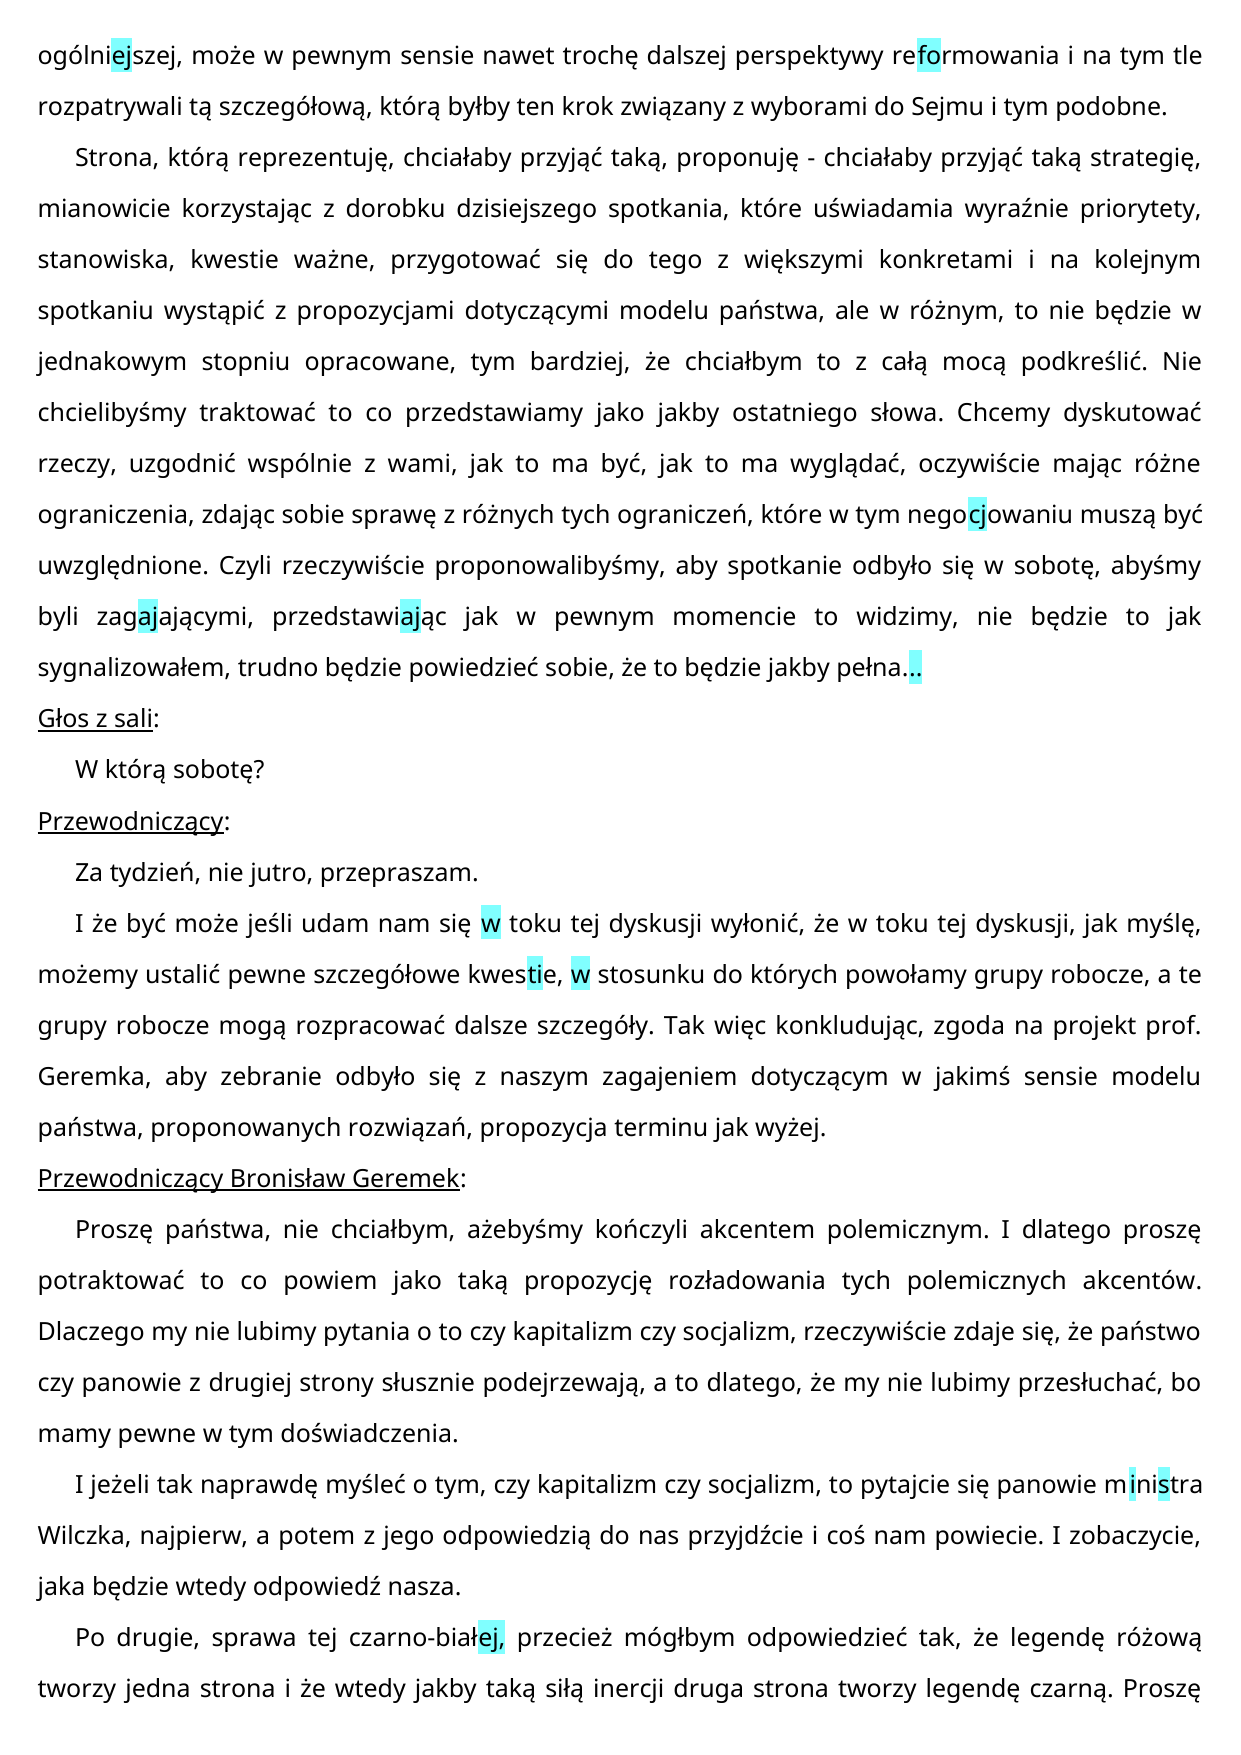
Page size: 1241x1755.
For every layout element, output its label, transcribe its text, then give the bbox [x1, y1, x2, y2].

text Za tydzień, nie jutro, przepraszam. [37, 854, 1203, 888]
text ogólniejszej, może w pewnym sensie nawet trochę dalszej perspektywy reformowania i na tym tle rozpatrywali tą szczegółową, którą byłby ten krok związany z wyborami do Sejmu i tym podobne. [37, 37, 1203, 123]
text Proszę państwa, nie chciałbym, ażebyśmy kończyli akcentem polemicznym. I dlatego proszę potraktować to co powiem jako taką propozycję rozładowania tych polemicznych akcentów. Dlaczego my nie lubimy pytania o to czy kapitalizm czy socjalizm, rzeczywiście zdaje się, że państwo czy panowie z drugiej strony słusznie podejrzewają, a to dlatego, że my nie lubimy przesłuchać, bo mamy pewne w tym doświadczenia. [37, 1211, 1203, 1450]
text Po drugie, sprawa tej czarno-białej, przecież mógłbym odpowiedzieć tak, że legendę różową tworzy jedna strona i że wtedy jakby taką siłą inercji druga strona tworzy legendę czarną. Proszę [37, 1620, 1203, 1705]
text I jeżeli tak naprawdę myśleć o tym, czy kapitalizm czy socjalizm, to pytajcie się panowie ministra Wilczka, najpierw, a potem z jego odpowiedzią do nas przyjdźcie i coś nam powiecie. I zobaczycie, jaka będzie wtedy odpowiedź nasza. [37, 1467, 1203, 1603]
text Głos z sali: [37, 701, 1203, 735]
text Strona, którą reprezentuję, chciałaby przyjąć taką, proponuję - chciałaby przyjąć taką strategię, mianowicie korzystając z dorobku dzisiejszego spotkania, które uświadamia wyraźnie priorytety, stanowiska, kwestie ważne, przygotować się do tego z większymi konkretami i na kolejnym spotkaniu wystąpić z propozycjami dotyczącymi modelu państwa, ale w różnym, to nie będzie w jednakowym stopniu opracowane, tym bardziej, że chciałbym to z całą mocą podkreślić. Nie chcielibyśmy traktować to co przedstawiamy jako jakby ostatniego słowa. Chcemy dyskutować rzeczy, uzgodnić wspólnie z wami, jak to ma być, jak to ma wyglądać, oczywiście mając różne ograniczenia, zdając sobie sprawę z różnych tych ograniczeń, które w tym negocjowaniu muszą być uwzględnione. Czyli rzeczywiście proponowalibyśmy, aby spotkanie odbyło się w sobotę, abyśmy byli zagajającymi, przedstawiając jak w pewnym momencie to widzimy, nie będzie to jak sygnalizowałem, trudno będzie powiedzieć sobie, że to będzie jakby pełna... [37, 139, 1203, 684]
text I że być może jeśli udam nam się w toku tej dyskusji wyłonić, że w toku tej dyskusji, jak myślę, możemy ustalić pewne szczegółowe kwestie, w stosunku do których powołamy grupy robocze, a te grupy robocze mogą rozpracować dalsze szczegóły. Tak więc konkludując, zgoda na projekt prof. Geremka, aby zebranie odbyło się z naszym zagajeniem dotyczącym w jakimś sensie modelu państwa, proponowanych rozwiązań, propozycja terminu jak wyżej. [37, 905, 1203, 1143]
text W którą sobotę? [37, 752, 1203, 786]
text Przewodniczący Bronisław Geremek: [37, 1160, 1203, 1194]
text Przewodniczący: [37, 803, 1203, 837]
